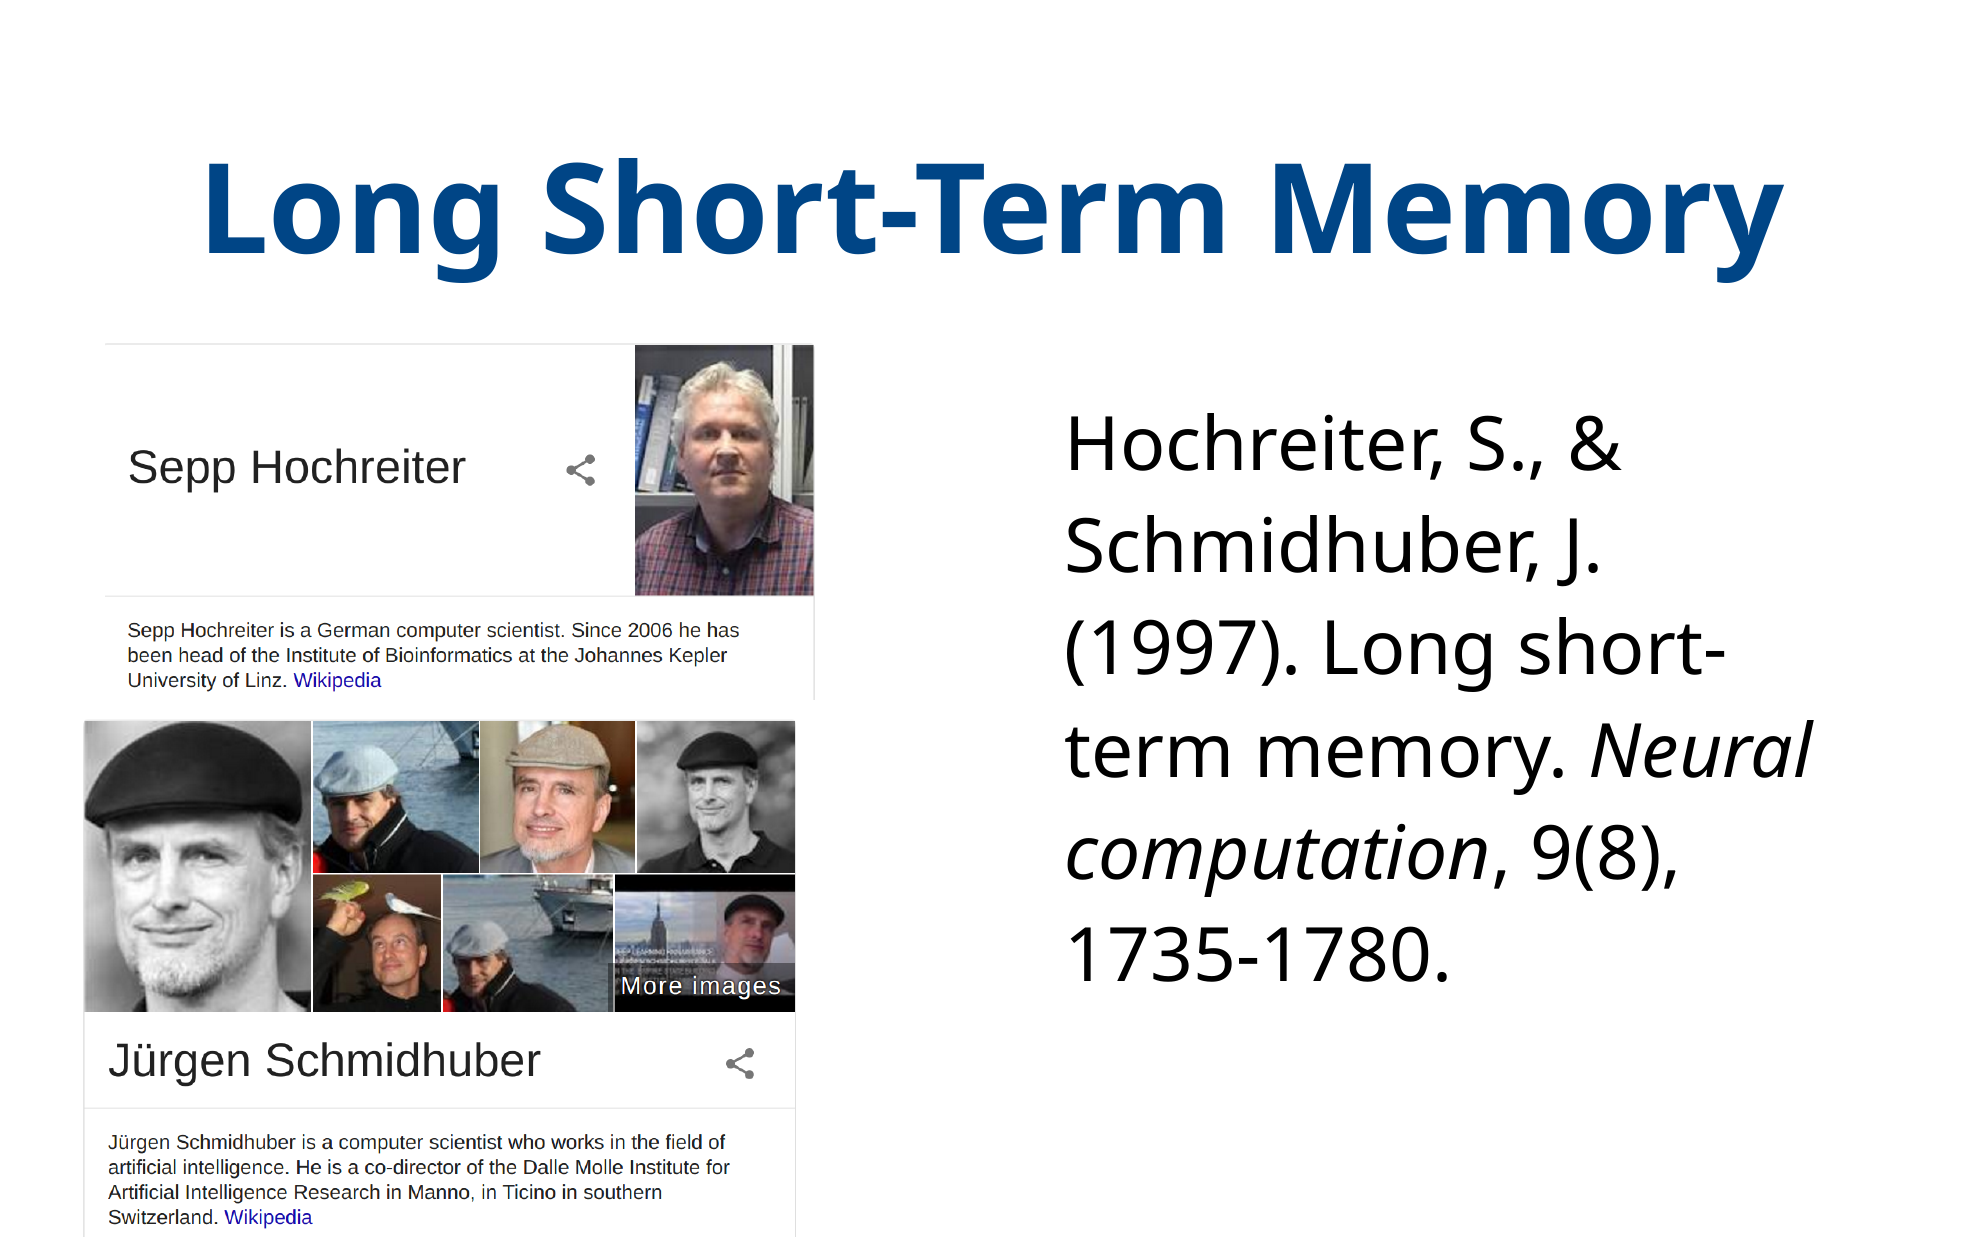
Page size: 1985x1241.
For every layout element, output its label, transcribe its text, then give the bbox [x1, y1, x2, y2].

picture [81, 716, 796, 1237]
list Hochreiter, S., & Schmidhuber, J. (1997). Long short-term memory. Neural computation, 9(8), 1735-1780. [993, 389, 1846, 1110]
title Long Short-Term Memory [99, 49, 1885, 360]
picture [105, 343, 821, 700]
